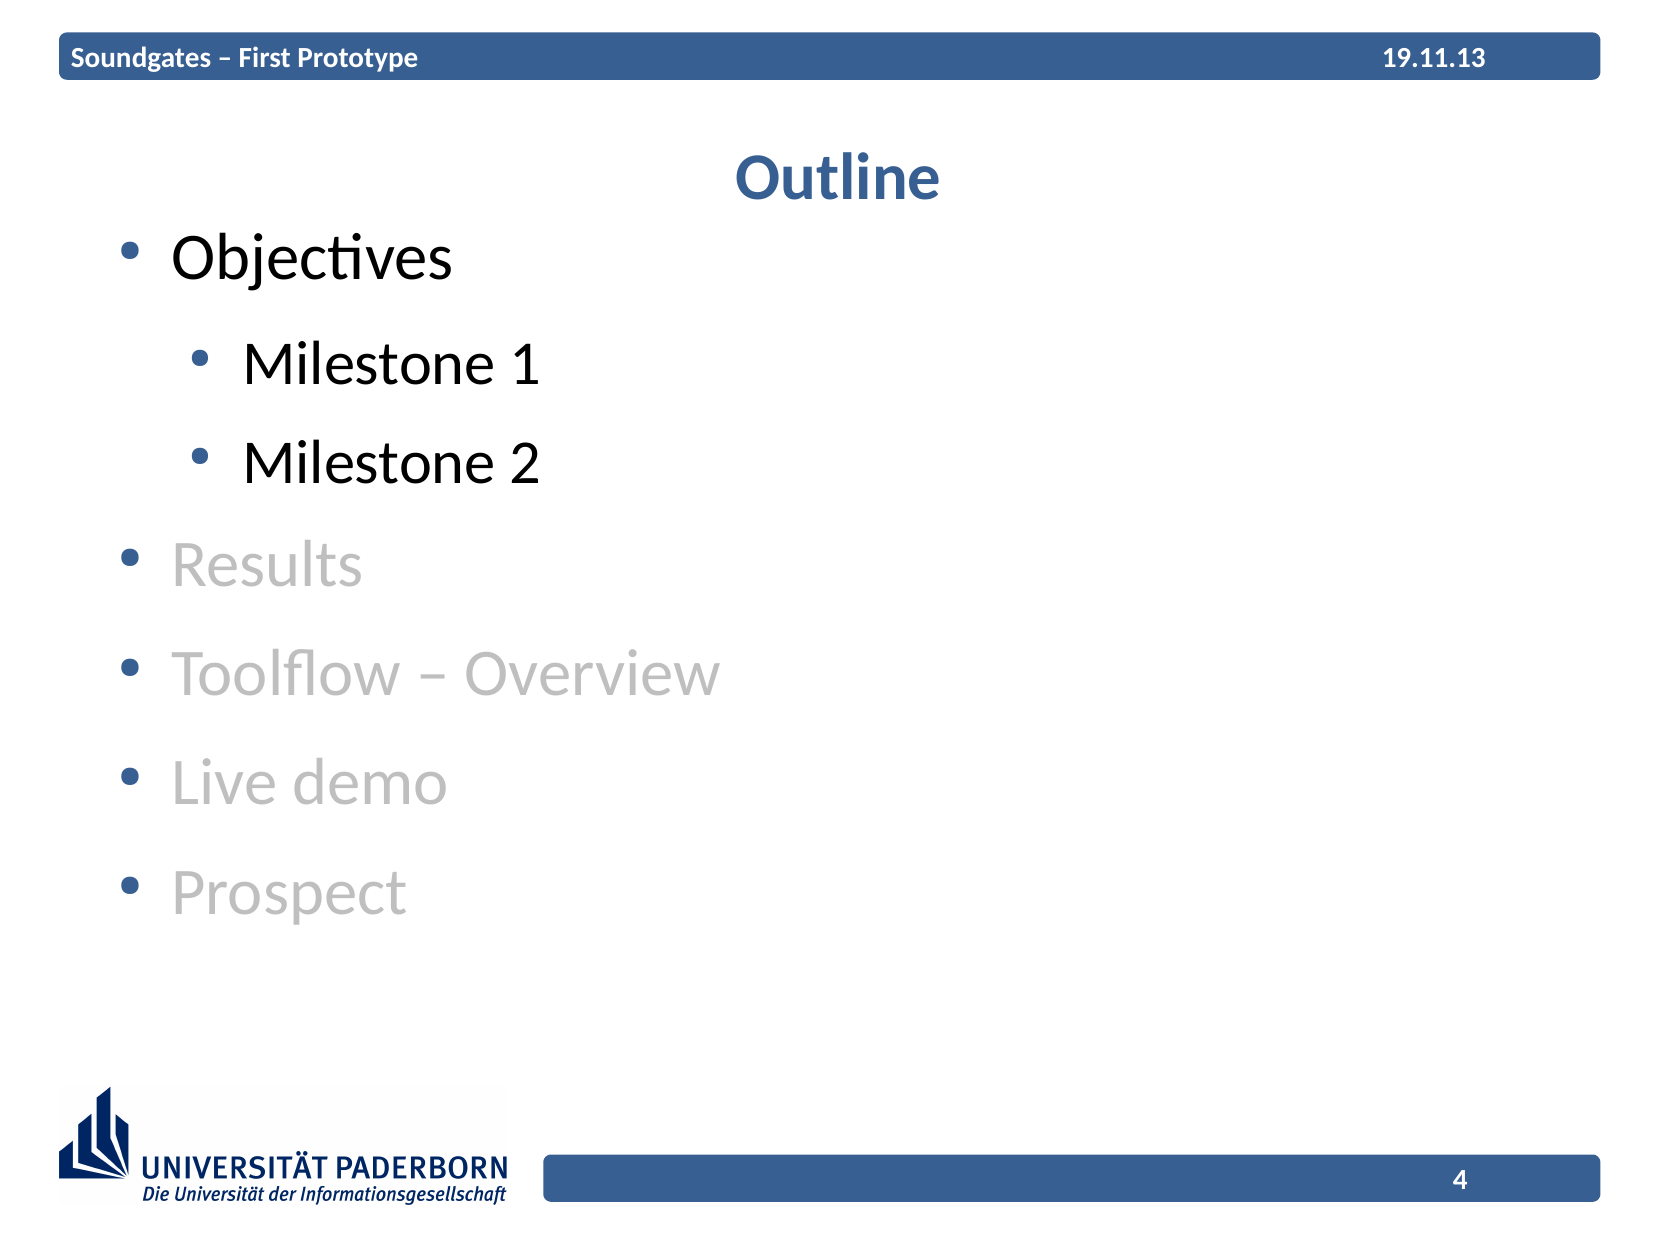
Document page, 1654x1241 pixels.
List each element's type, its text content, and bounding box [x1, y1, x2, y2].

picture [59, 1086, 507, 1205]
text_box Soundgates – First Prototype [70, 32, 1359, 80]
text_box 19.11.13 [1381, 32, 1583, 80]
text_box [1452, 1193, 1583, 1202]
title Outline [82, 121, 1595, 212]
list Objectives Milestone 1 Milestone 2 Results Toolflow – Overview Live demo Prospect [82, 212, 1595, 1193]
